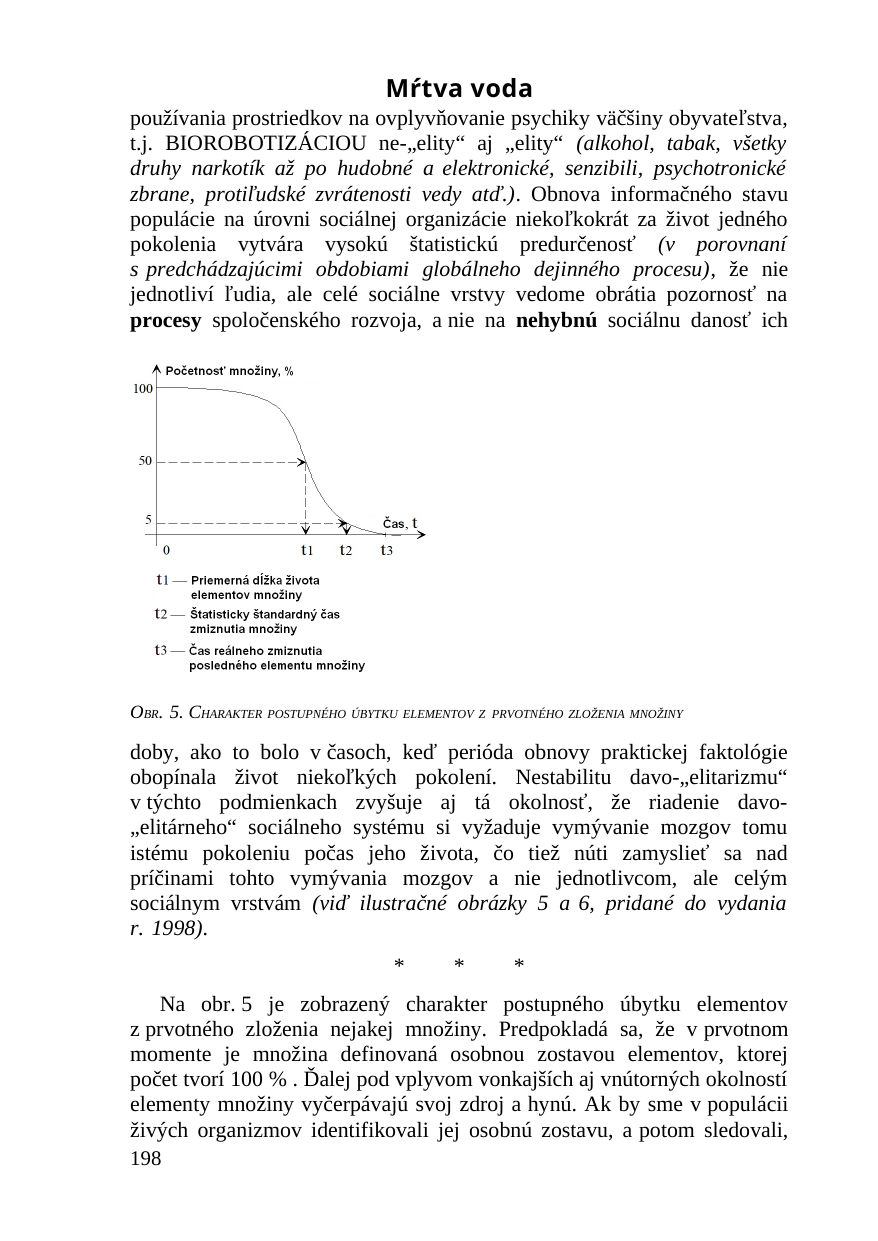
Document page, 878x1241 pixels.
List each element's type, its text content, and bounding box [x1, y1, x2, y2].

text * * * [130, 953, 788, 978]
text Na obr. 5 je zobrazený charakter postupného úbytku elementov z prvotného zloženia nejakej množiny. Predpokladá sa, že v prvotnom momente je množina definovaná osobnou zostavou elementov, ktorej počet tvorí 100 % . Ďalej pod vplyvom vonkajších aj vnútorných okolností elementy množiny vyčerpávajú svoj zdroj a hynú. Ak by sme v populácii živých organizmov identifikovali jej osobnú zostavu, a potom sledovali, [130, 991, 788, 1142]
text Obr. 5. Charakter postupného úbytku elementov z prvotného zloženia množiny [130, 701, 684, 722]
picture [131, 356, 431, 678]
text používania prostriedkov na ovplyvňovanie psychiky väčšiny obyvateľstva, t.j. BIOROBOTIZÁCIOU ne-„elity“ aj „elity“ (alkohol, tabak, všetky druhy narkotík až po hudobné a elektronické, senzibili, psychotronické zbrane, protiľudské zvrátenosti vedy atď.). Obnova informačného stavu populácie na úrovni sociálnej organizácie niekoľkokrát za život jedného pokolenia vytvára vysokú štatistickú predurčenosť (v porovnaní s predchádzajúcimi obdobiami globálneho dejinného procesu), že nie jednotliví ľudia, ale celé sociálne vrstvy vedome obrátia pozornosť na procesy spoločenského rozvoja, a nie na nehybnú sociálnu danosť ich doby, ako to bolo v časoch, keď perióda obnovy praktickej faktológie obopínala život niekoľkých pokolení. Nestabilitu davo-„elitarizmu“ v týchto podmienkach zvyšuje aj tá okolnosť, že riadenie davo-„elitárneho“ sociálneho systému si vyžaduje vymývanie mozgov tomu istému pokoleniu počas jeho života, čo tiež núti zamyslieť sa nad príčinami tohto vymývania mozgov a nie jednotlivcom, ale celým sociálnym vrstvám (viď ilustračné obrázky 5 a 6, pridané do vydania r. 1998). [130, 105, 788, 940]
